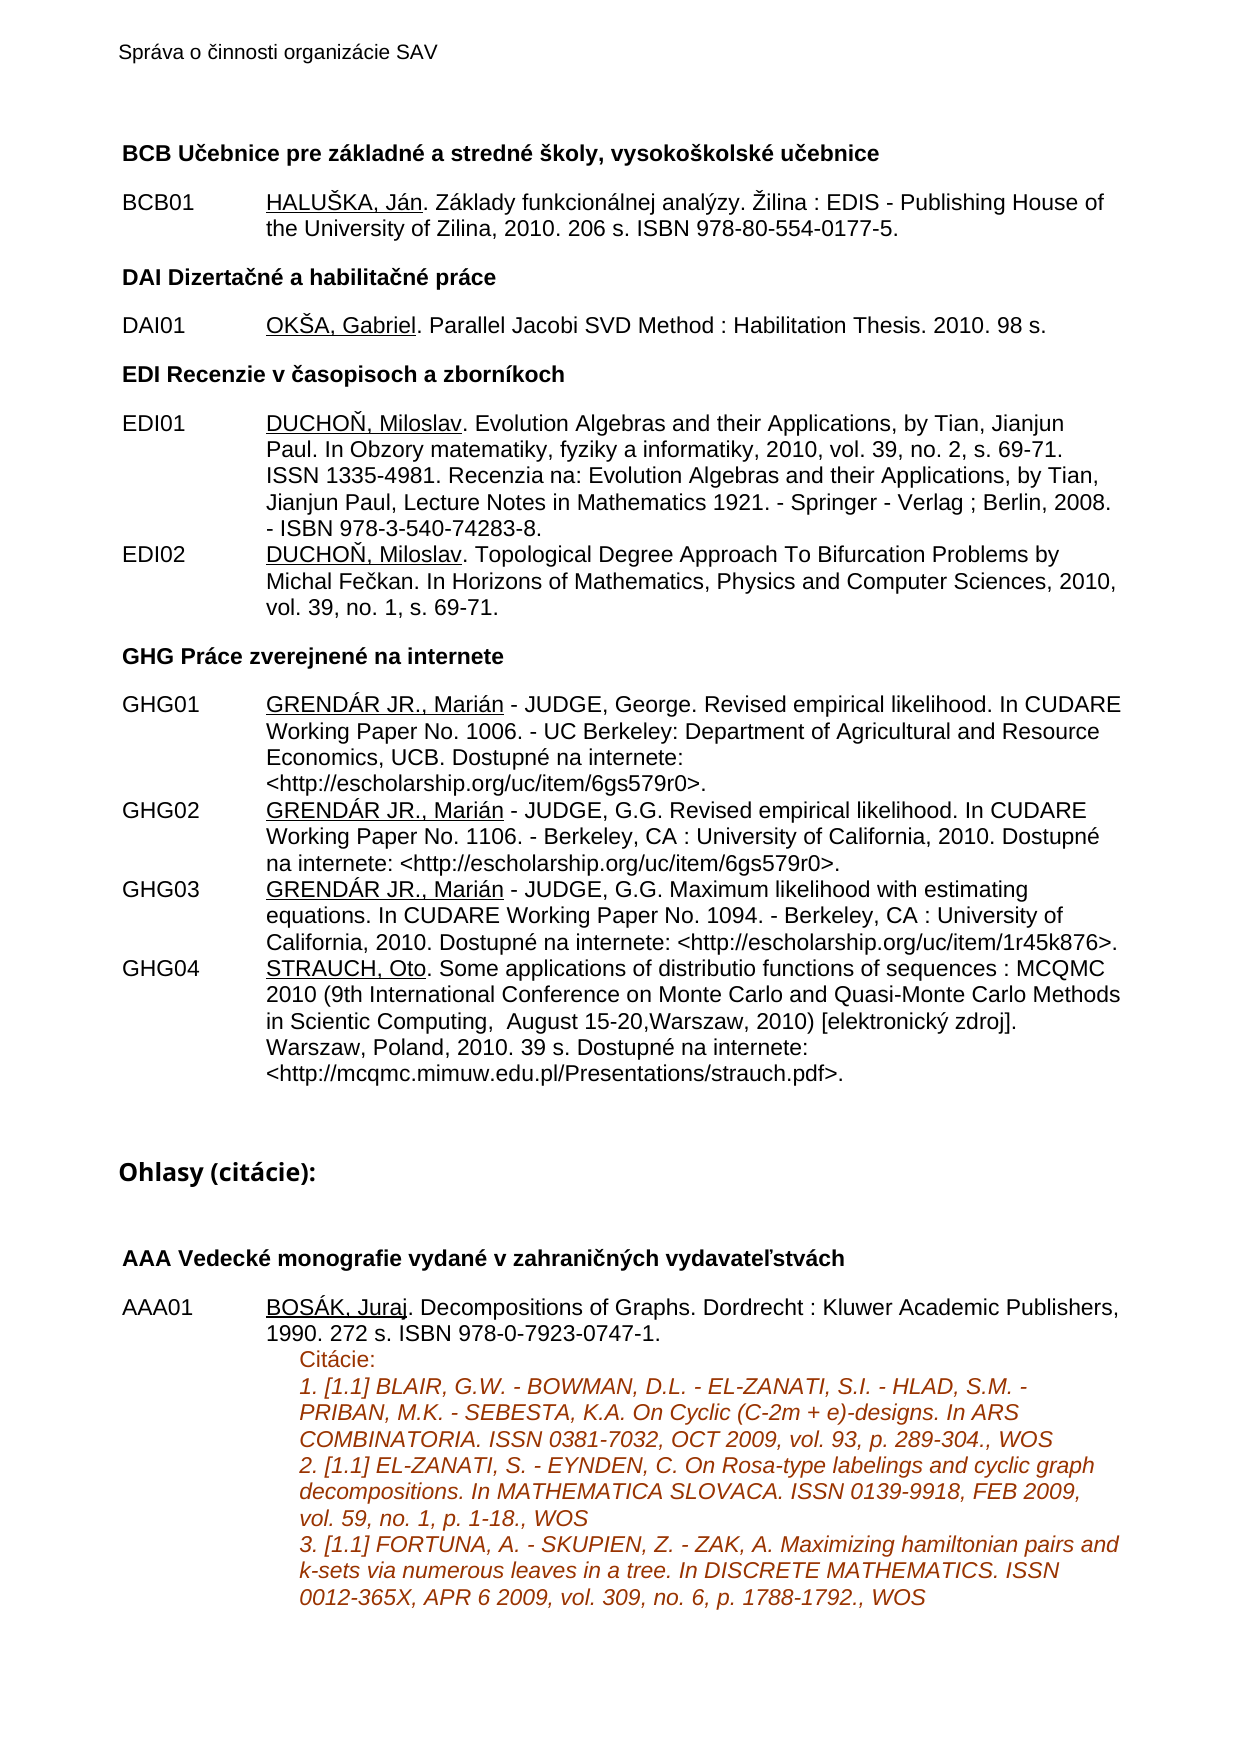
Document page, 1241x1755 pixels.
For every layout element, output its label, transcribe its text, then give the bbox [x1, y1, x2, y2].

table_cell GHG Práce zverejnené na internete [122, 621, 1122, 691]
table_cell EDI Recenzie v časopisoch a zborníkoch [122, 339, 1122, 410]
table_cell BCB Učebnice pre základné a stredné školy, vysokoškolské učebnice [122, 118, 1122, 189]
table_cell GRENDÁR JR., Marián - JUDGE, G.G. Revised empirical likelihood. In CUDARE Working Paper No. 1106. - Berkeley, CA : University of California, 2010. Dostupné na internete: <http://escholarship.org/uc/item/6gs579r0>. [266, 797, 1122, 876]
table_cell AAA01 [122, 1294, 266, 1346]
table_cell DAI Dizertačné a habilitačné práce [122, 242, 1122, 312]
text Ohlasy (citácie): [118, 1087, 1122, 1223]
table_cell 3. [1.1] FORTUNA, A. - SKUPIEN, Z. - ZAK, A. Maximizing hamiltonian pairs and k-sets via numerous leaves in a tree. In DISCRETE MATHEMATICS. ISSN 0012-365X, APR 6 2009, vol. 309, no. 6, p. 1788-1792., WOS [122, 1531, 1122, 1610]
table_cell EDI01 [122, 410, 266, 541]
table_cell GHG04 [122, 955, 266, 1087]
table_cell 2. [1.1] EL-ZANATI, S. - EYNDEN, C. On Rosa-type labelings and cyclic graph decompositions. In MATHEMATICA SLOVACA. ISSN 0139-9918, FEB 2009, vol. 59, no. 1, p. 1-18., WOS [122, 1452, 1122, 1531]
table_cell EDI02 [122, 541, 266, 621]
table_cell GHG02 [122, 797, 266, 876]
table_cell GRENDÁR JR., Marián - JUDGE, G.G. Maximum likelihood with estimating equations. In CUDARE Working Paper No. 1094. - Berkeley, CA : University of California, 2010. Dostupné na internete: <http://escholarship.org/uc/item/1r45k876>. [266, 876, 1122, 955]
table_cell BCB01 [122, 189, 266, 242]
table_cell GHG03 [122, 876, 266, 955]
table_cell OKŠA, Gabriel. Parallel Jacobi SVD Method : Habilitation Thesis. 2010. 98 s. [266, 313, 1122, 339]
table_header AAA Vedecké monografie vydané v zahraničných vydavateľstvách [122, 1223, 1122, 1294]
table_cell BOSÁK, Juraj. Decompositions of Graphs. Dordrecht : Kluwer Academic Publishers, 1990. 272 s. ISBN 978-0-7923-0747-1. [266, 1294, 1122, 1346]
table_cell GRENDÁR JR., Marián - JUDGE, George. Revised empirical likelihood. In CUDARE Working Paper No. 1006. - UC Berkeley: Department of Agricultural and Resource Economics, UCB. Dostupné na internete: <http://escholarship.org/uc/item/6gs579r0>. [266, 691, 1122, 797]
table_cell DUCHOŇ, Miloslav. Evolution Algebras and their Applications, by Tian, Jianjun Paul. In Obzory matematiky, fyziky a informatiky, 2010, vol. 39, no. 2, s. 69-71. ISSN 1335-4981. Recenzia na: Evolution Algebras and their Applications, by Tian, Jianjun Paul, Lecture Notes in Mathematics 1921. - Springer - Verlag ; Berlin, 2008. - ISBN 978-3-540-74283-8. [266, 410, 1122, 541]
table_cell Citácie: [122, 1346, 1122, 1373]
table_cell HALUŠKA, Ján. Základy funkcionálnej analýzy. Žilina : EDIS - Publishing House of the University of Zilina, 2010. 206 s. ISBN 978-80-554-0177-5. [266, 189, 1122, 242]
table_cell 1. [1.1] BLAIR, G.W. - BOWMAN, D.L. - EL-ZANATI, S.I. - HLAD, S.M. - PRIBAN, M.K. - SEBESTA, K.A. On Cyclic (C-2m + e)-designs. In ARS COMBINATORIA. ISSN 0381-7032, OCT 2009, vol. 93, p. 289-304., WOS [122, 1373, 1122, 1452]
table_cell STRAUCH, Oto. Some applications of distributio functions of sequences : MCQMC 2010 (9th International Conference on Monte Carlo and Quasi-Monte Carlo Methods in Scientic Computing, August 15-20,Warszaw, 2010) [elektronický zdroj]. Warszaw, Poland, 2010. 39 s. Dostupné na internete: <http://mcqmc.mimuw.edu.pl/Presentations/strauch.pdf>. [266, 955, 1122, 1087]
table_cell DUCHOŇ, Miloslav. Topological Degree Approach To Bifurcation Problems by Michal Fečkan. In Horizons of Mathematics, Physics and Computer Sciences, 2010, vol. 39, no. 1, s. 69-71. [266, 541, 1122, 621]
table_cell DAI01 [122, 313, 266, 339]
table_cell GHG01 [122, 691, 266, 797]
